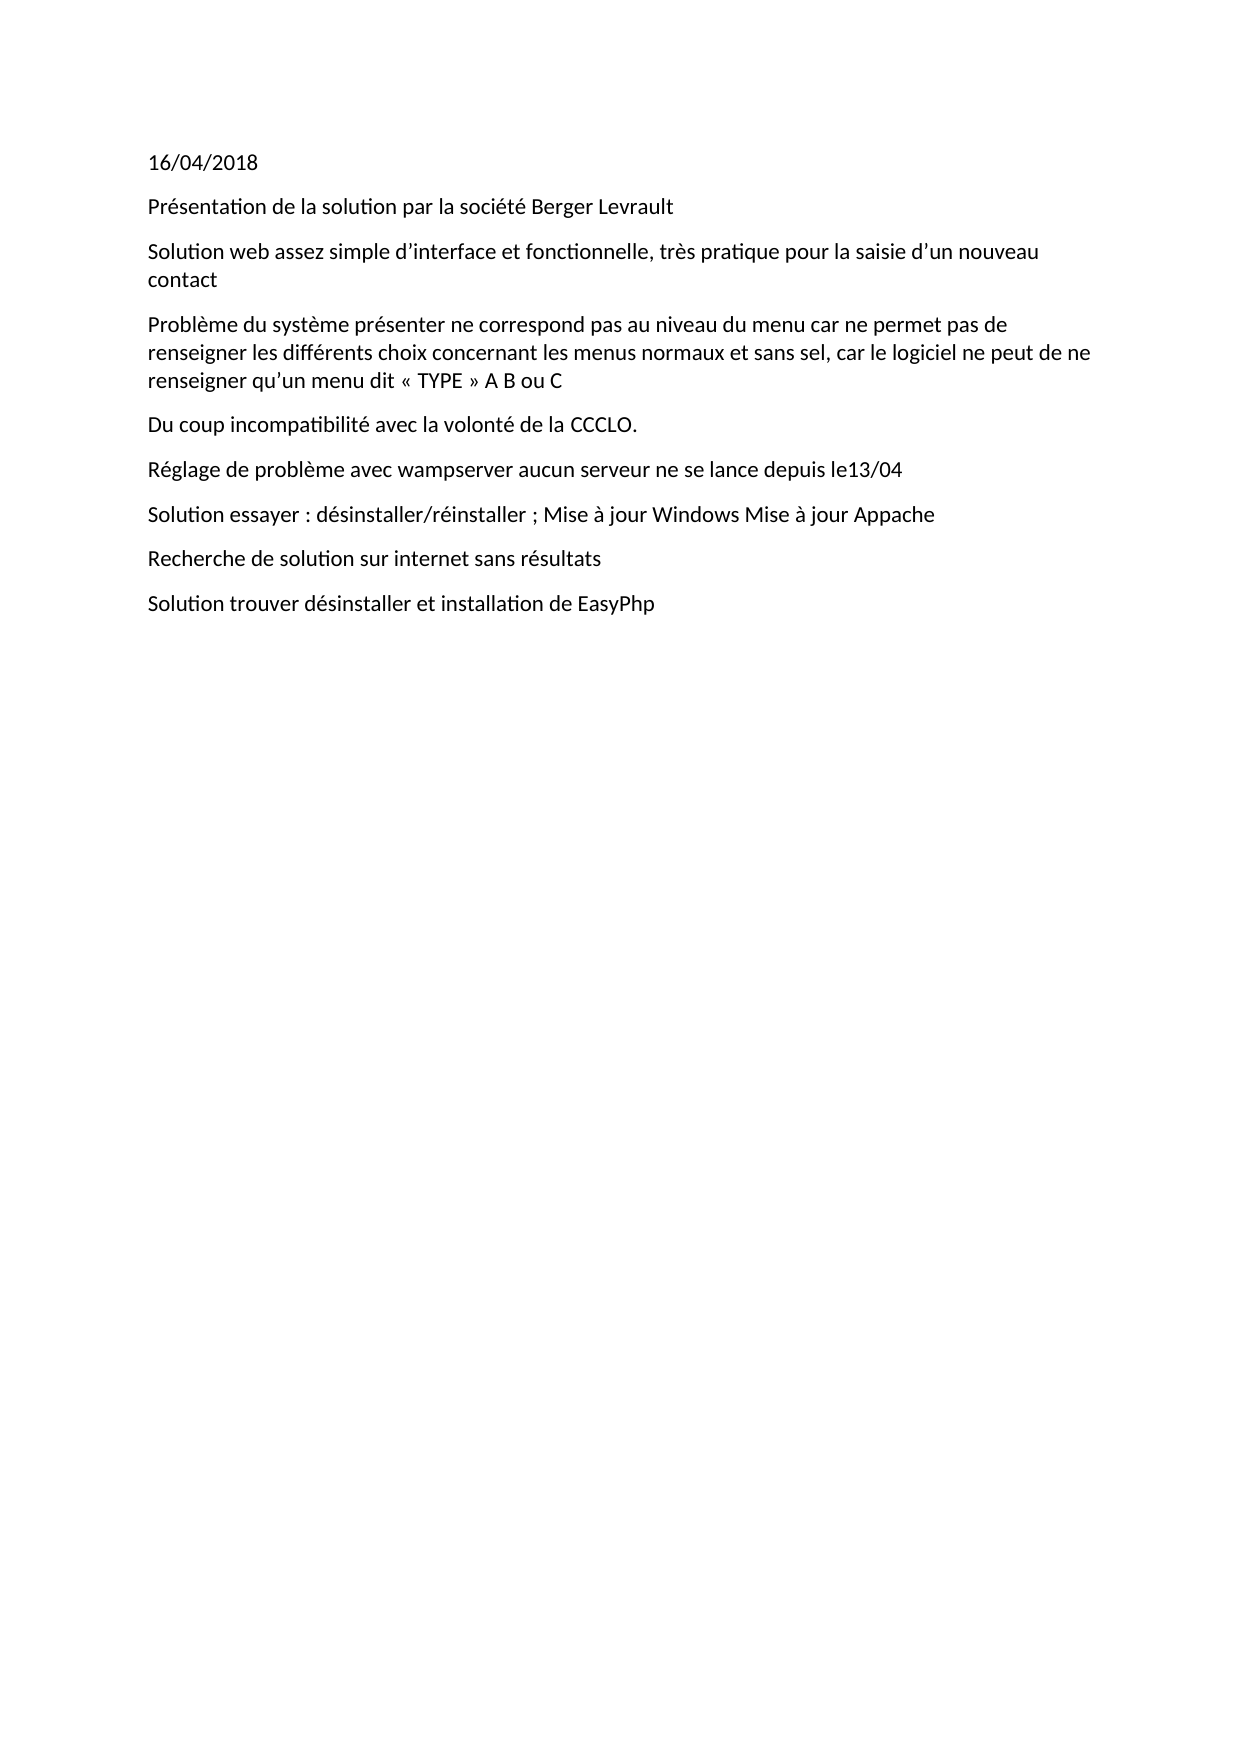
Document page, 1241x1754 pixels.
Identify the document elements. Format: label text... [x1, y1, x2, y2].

text Présentation de la solution par la société Berger Levrault [148, 192, 1093, 220]
text Réglage de problème avec wampserver aucun serveur ne se lance depuis le13/04 [148, 455, 1093, 483]
text Du coup incompatibilité avec la volonté de la ccclo. [148, 410, 1093, 438]
text Solution trouver désinstaller et installation de EasyPhp [148, 589, 1093, 617]
text 16/04/2018 [148, 148, 1093, 176]
text Solution essayer : désinstaller/réinstaller ; Mise à jour Windows Mise à jour Appache [148, 500, 1093, 528]
text Solution web assez simple d’interface et fonctionnelle, très pratique pour la saisie d’un nouveau contact [148, 237, 1093, 293]
text Recherche de solution sur internet sans résultats [148, 544, 1093, 572]
text Problème du système présenter ne correspond pas au niveau du menu car ne permet pas de renseigner les différents choix concernant les menus normaux et sans sel, car le logiciel ne peut de ne renseigner qu’un menu dit « TYPE » A B ou C [148, 310, 1093, 394]
